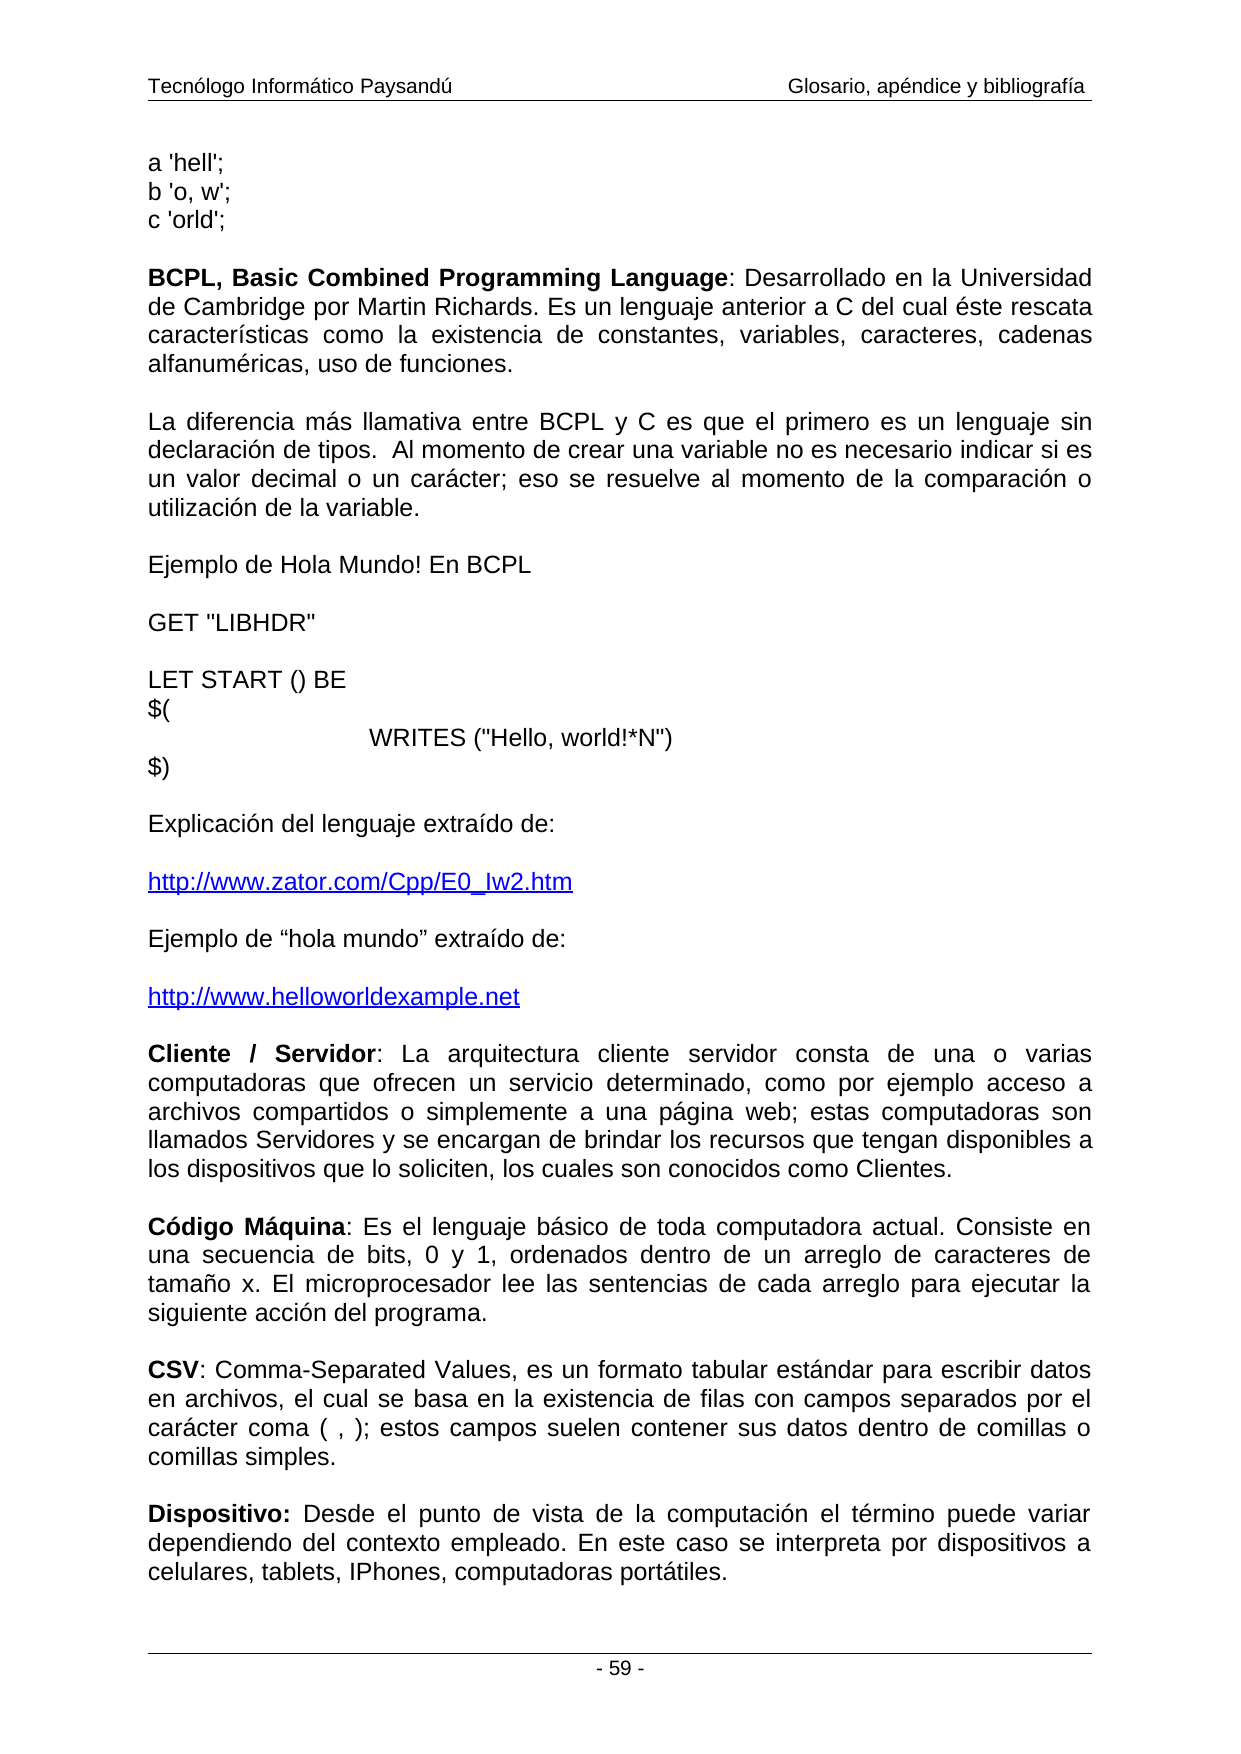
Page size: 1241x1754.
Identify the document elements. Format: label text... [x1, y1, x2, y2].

text Ejemplo de “hola mundo” extraído de: [148, 924, 1092, 953]
text CSV: Comma-Separated Values, es un formato tabular estándar para escribir datos en archivos, el cual se basa en la existencia de filas con campos separados por el carácter coma ( , ); estos campos suelen contener sus datos dentro de comillas o comillas simples. [148, 1355, 1092, 1470]
text WRITES ("Hello, world!*N") [295, 723, 1092, 751]
text $( [148, 694, 1092, 723]
text http://www.helloworldexample.net [148, 981, 1092, 1010]
text Código Máquina: Es el lenguaje básico de toda computadora actual. Consiste en una secuencia de bits, 0 y 1, ordenados dentro de un arreglo de caracteres de tamaño x. El microprocesador lee las sentencias de cada arreglo para ejecutar la siguiente acción del programa. [148, 1211, 1092, 1326]
text a 'hell'; [148, 148, 1092, 176]
text Dispositivo: Desde el punto de vista de la computación el término puede variar dependiendo del contexto empleado. En este caso se interpreta por dispositivos a celulares, tablets, IPhones, computadoras portátiles. [148, 1499, 1092, 1585]
text La diferencia más llamativa entre BCPL y C es que el primero es un lenguaje sin declaración de tipos. Al momento de crear una variable no es necesario indicar si es un valor decimal o un carácter; eso se resuelve al momento de la comparación o utilización de la variable. [148, 406, 1092, 521]
text Cliente / Servidor: La arquitectura cliente servidor consta de una o varias computadoras que ofrecen un servicio determinado, como por ejemplo acceso a archivos compartidos o simplemente a una página web; estas computadoras son llamados Servidores y se encargan de brindar los recursos que tengan disponibles a los dispositivos que lo soliciten, los cuales son conocidos como Clientes. [148, 1039, 1092, 1183]
text LET START () BE [148, 665, 1092, 694]
text $) [148, 751, 1092, 780]
text GET "LIBHDR" [148, 608, 1092, 636]
text http://www.zator.com/Cpp/E0_Iw2.htm [148, 866, 1092, 895]
text b 'o, w'; [148, 176, 1092, 205]
text Ejemplo de Hola Mundo! En BCPL [148, 550, 1092, 579]
text Explicación del lenguaje extraído de: [148, 809, 1092, 838]
text c 'orld'; [148, 205, 1092, 234]
text BCPL, Basic Combined Programming Language: Desarrollado en la Universidad de Cambridge por Martin Richards. Es un lenguaje anterior a C del cual éste rescata características como la existencia de constantes, variables, caracteres, cadenas alfanuméricas, uso de funciones. [148, 263, 1092, 378]
